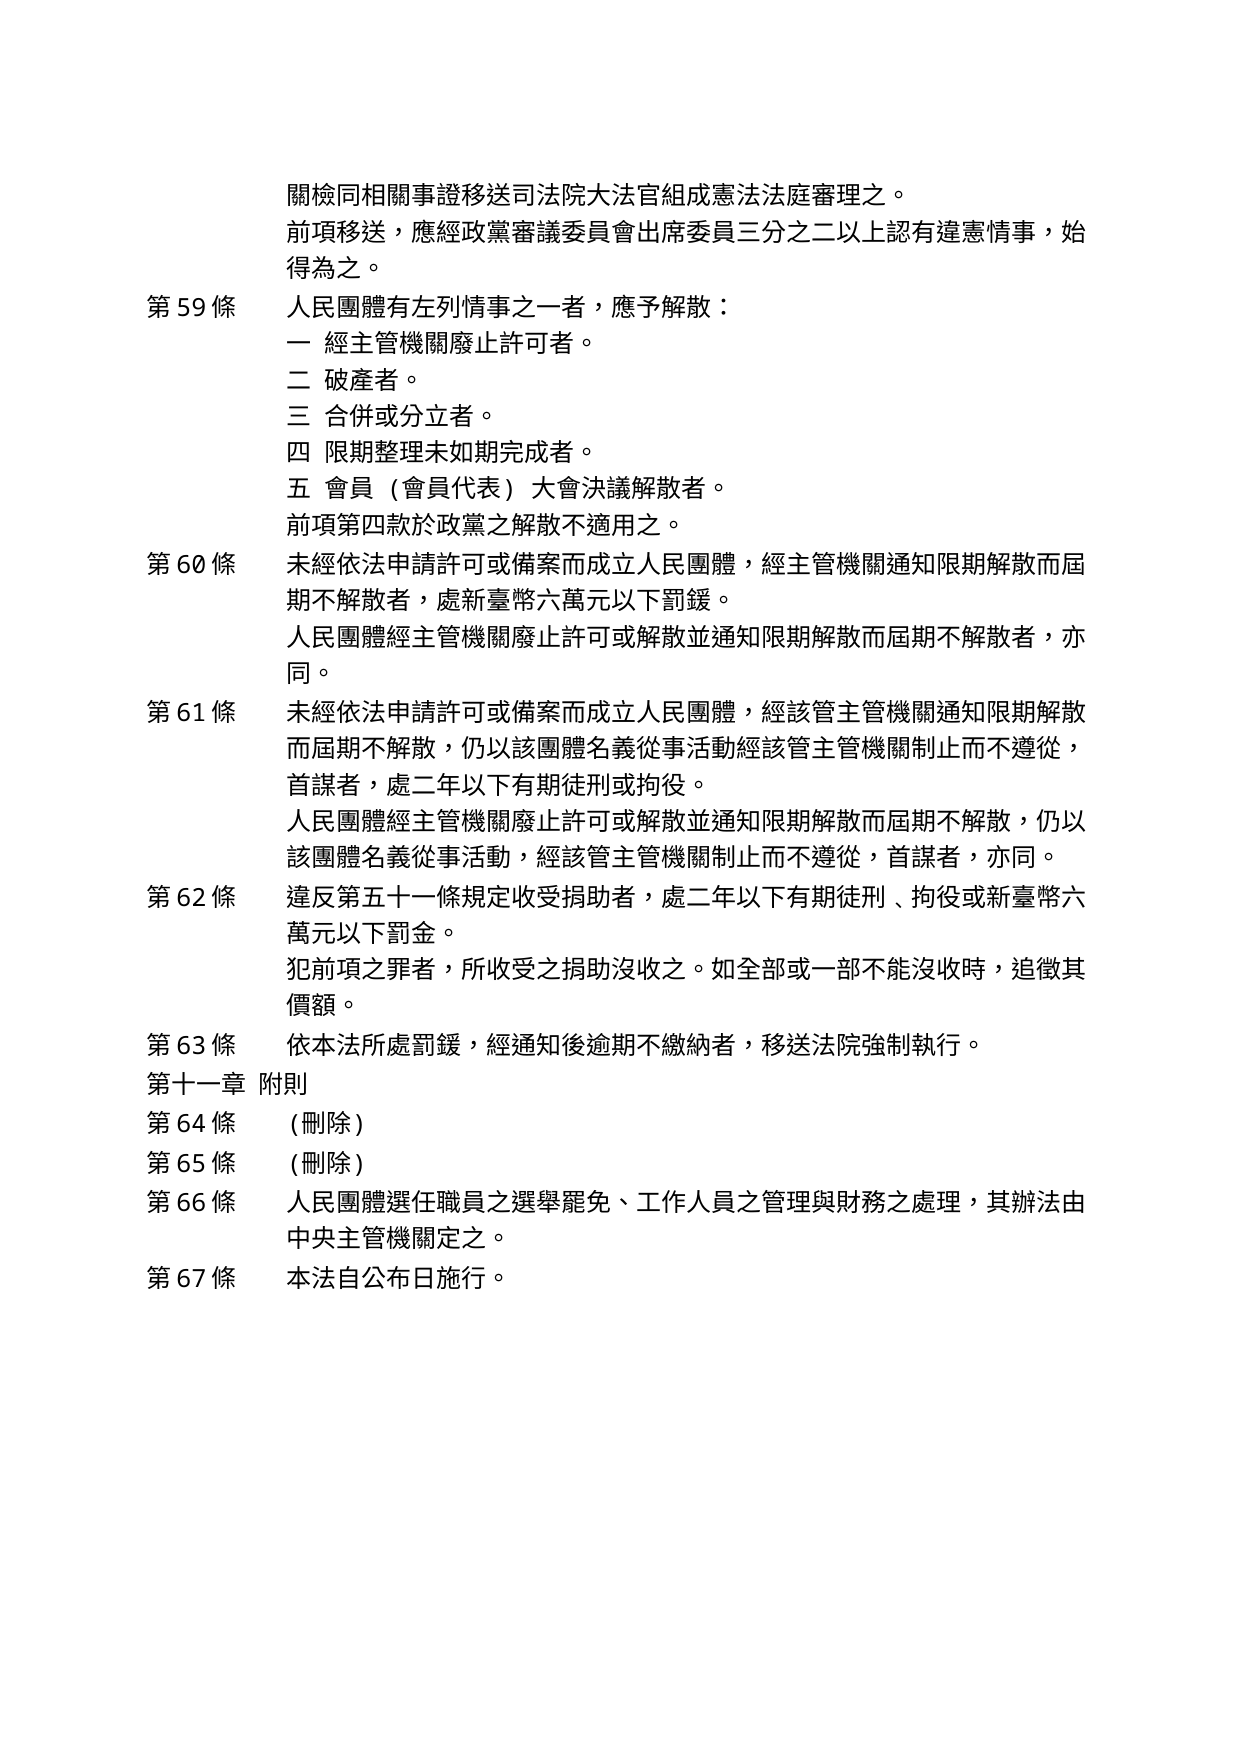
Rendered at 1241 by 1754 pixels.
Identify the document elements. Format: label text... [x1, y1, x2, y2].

table_cell 人民團體選任職員之選舉罷免、工作人員之管理與財務之處理，其辦法由中央主管機關定之。 [285, 1181, 1089, 1257]
table_cell 違反第五十一條規定收受捐助者，處二年以下有期徒刑﹑拘役或新臺幣六萬元以下罰金。 犯前項之罪者，所收受之捐助沒收之。如全部或一部不能沒收時，追徵其價額。 [285, 875, 1089, 1023]
table_cell 第63條 [145, 1024, 285, 1063]
table_cell 第64條 [145, 1102, 285, 1142]
table_cell 第65條 [145, 1142, 285, 1181]
table_cell 依本法所處罰鍰，經通知後逾期不繳納者，移送法院強制執行。 [285, 1024, 1089, 1063]
table_cell 未經依法申請許可或備案而成立人民團體，經該管主管機關通知限期解散而屆期不解散，仍以該團體名義從事活動經該管主管機關制止而不遵從，首謀者，處二年以下有期徒刑或拘役。 人民團體經主管機關廢止許可或解散並通知限期解散而屆期不解散，仍以該團體名義從事活動，經該管主管機關制止而不遵從，首謀者，亦同。 [285, 691, 1089, 875]
table_cell 未經依法申請許可或備案而成立人民團體，經主管機關通知限期解散而屆期不解散者，處新臺幣六萬元以下罰鍰。 人民團體經主管機關廢止許可或解散並通知限期解散而屆期不解散者，亦同。 [285, 543, 1089, 691]
table_cell 第60條 [145, 543, 285, 691]
table_cell 第61條 [145, 691, 285, 875]
table_cell 人民團體有左列情事之一者，應予解散： 一 經主管機關廢止許可者。 二 破產者。 三 合併或分立者。 四 限期整理未如期完成者。 五 會員 (會員代表) 大會決議解散者。 前項第四款於政黨之解散不適用之。 [285, 286, 1089, 543]
table_cell 關檢同相關事證移送司法院大法官組成憲法法庭審理之。 前項移送，應經政黨審議委員會出席委員三分之二以上認有違憲情事，始得為之。 [285, 174, 1089, 286]
table_cell 本法自公布日施行。 [285, 1257, 1089, 1296]
table_cell 第66條 [145, 1181, 285, 1257]
table_cell [145, 174, 285, 286]
table_cell (刪除) [285, 1102, 1089, 1142]
table_cell (刪除) [285, 1142, 1089, 1181]
table_cell 第67條 [145, 1257, 285, 1296]
table_cell 第62條 [145, 875, 285, 1023]
table_cell 第十一章 附則 [145, 1063, 1089, 1102]
table_cell 第59條 [145, 286, 285, 543]
